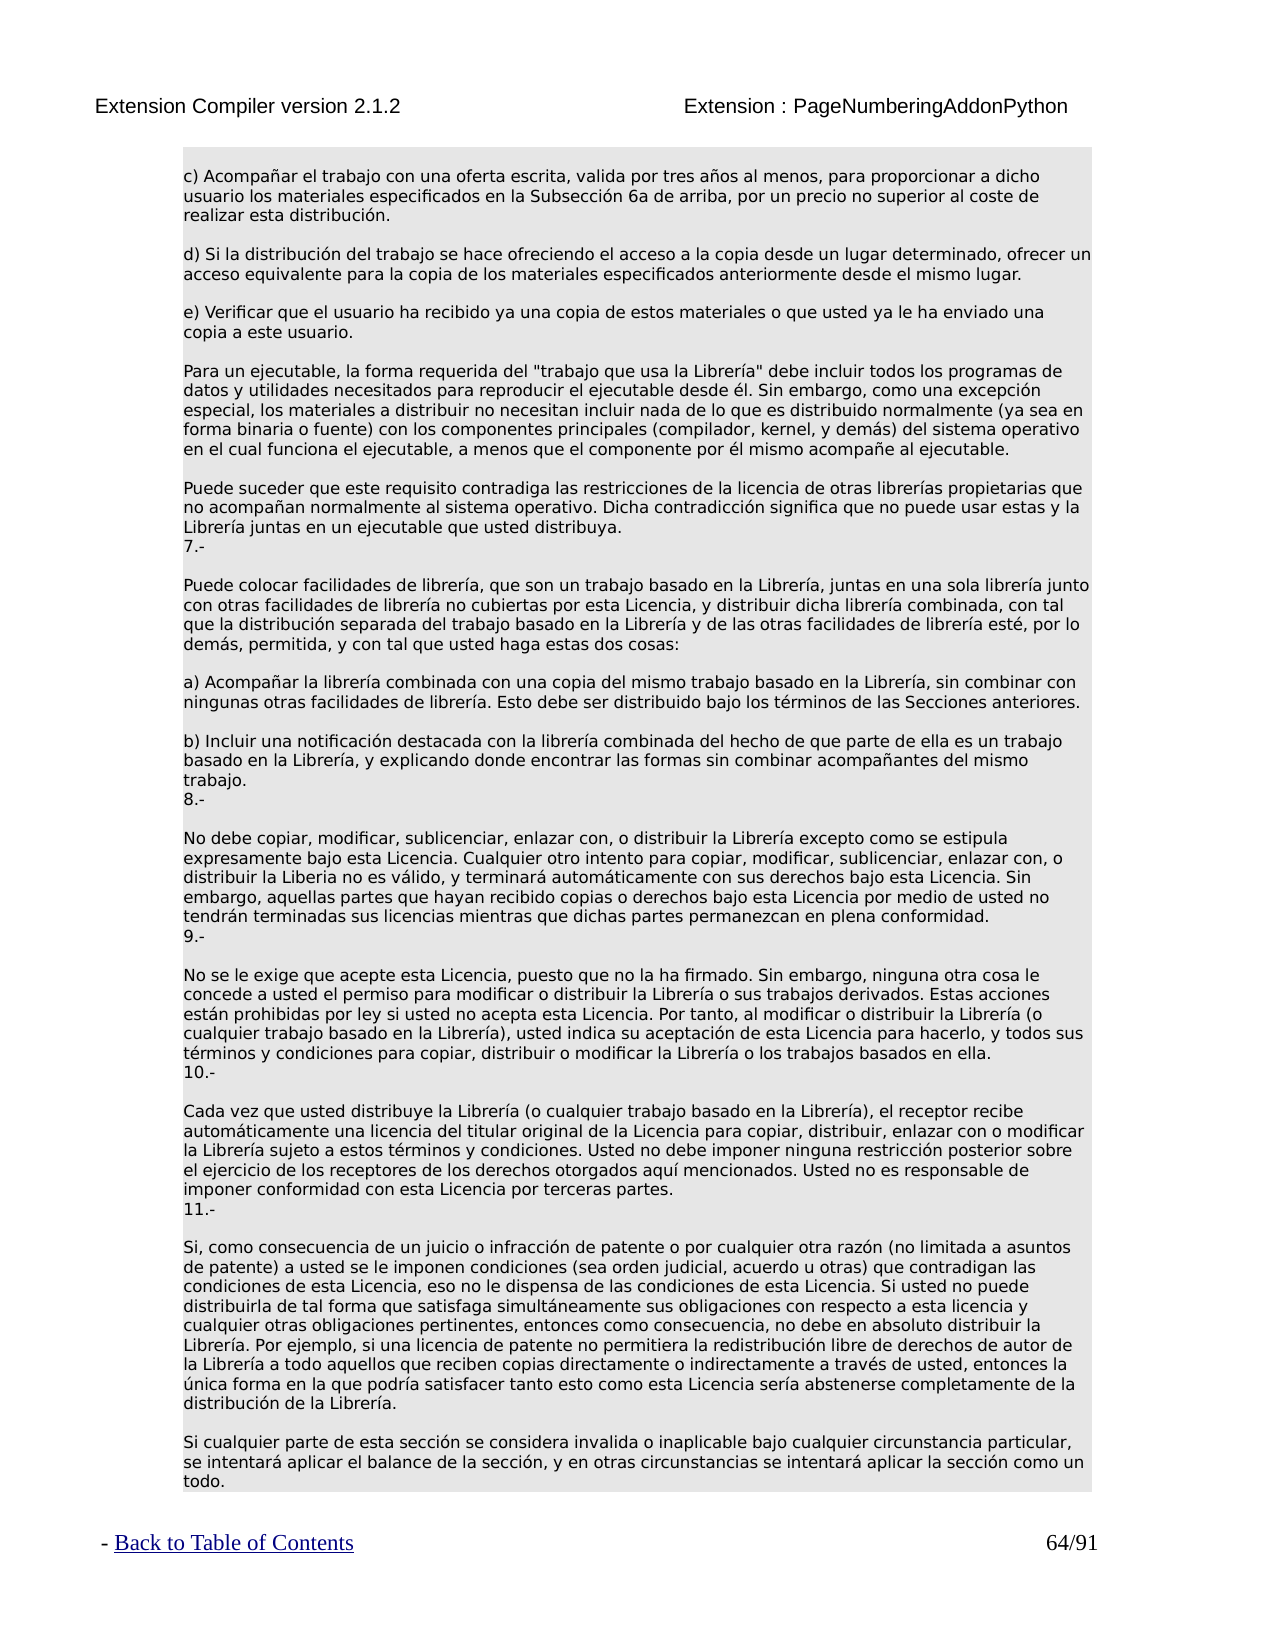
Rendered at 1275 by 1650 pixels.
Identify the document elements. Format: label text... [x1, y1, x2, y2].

text Cada vez que usted distribuye la Librería (o cualquier trabajo basado en la Librería), el receptor recibe automáticamente una licencia del titular original de la Licencia para copiar, distribuir, enlazar con o modificar la Librería sujeto a estos términos y condiciones. Usted no debe imponer ninguna restricción posterior sobre el ejercicio de los receptores de los derechos otorgados aquí mencionados. Usted no es responsable de imponer conformidad con esta Licencia por terceras partes. [183, 1102, 1092, 1199]
text Puede colocar facilidades de librería, que son un trabajo basado en la Librería, juntas en una sola librería junto con otras facilidades de librería no cubiertas por esta Licencia, y distribuir dicha librería combinada, con tal que la distribución separada del trabajo basado en la Librería y de las otras facilidades de librería esté, por lo demás, permitida, y con tal que usted haga estas dos cosas: [183, 576, 1092, 654]
text 10.- [183, 1063, 1092, 1082]
text Si cualquier parte de esta sección se considera invalida o inaplicable bajo cualquier circunstancia particular, se intentará aplicar el balance de la sección, y en otras circunstancias se intentará aplicar la sección como un todo. [183, 1433, 1092, 1492]
text e) Verificar que el usuario ha recibido ya una copia de estos materiales o que usted ya le ha enviado una copia a este usuario. [183, 303, 1092, 342]
text 11.- [183, 1199, 1092, 1219]
text No debe copiar, modificar, sublicenciar, enlazar con, o distribuir la Librería excepto como se estipula expresamente bajo esta Licencia. Cualquier otro intento para copiar, modificar, sublicenciar, enlazar con, o distribuir la Liberia no es válido, y terminará automáticamente con sus derechos bajo esta Licencia. Sin embargo, aquellas partes que hayan recibido copias o derechos bajo esta Licencia por medio de usted no tendrán terminadas sus licencias mientras que dichas partes permanezcan en plena conformidad. [183, 829, 1092, 927]
text Si, como consecuencia de un juicio o infracción de patente o por cualquier otra razón (no limitada a asuntos de patente) a usted se le imponen condiciones (sea orden judicial, acuerdo u otras) que contradigan las condiciones de esta Licencia, eso no le dispensa de las condiciones de esta Licencia. Si usted no puede distribuirla de tal forma que satisfaga simultáneamente sus obligaciones con respecto a esta licencia y cualquier otras obligaciones pertinentes, entonces como consecuencia, no debe en absoluto distribuir la Librería. Por ejemplo, si una licencia de patente no permitiera la redistribución libre de derechos de autor de la Librería a todo aquellos que reciben copias directamente o indirectamente a través de usted, entonces la única forma en la que podría satisfacer tanto esto como esta Licencia sería abstenerse completamente de la distribución de la Librería. [183, 1238, 1092, 1414]
text Puede suceder que este requisito contradiga las restricciones de la licencia de otras librerías propietarias que no acompañan normalmente al sistema operativo. Dicha contradicción significa que no puede usar estas y la Librería juntas en un ejecutable que usted distribuya. [183, 479, 1092, 537]
text d) Si la distribución del trabajo se hace ofreciendo el acceso a la copia desde un lugar determinado, ofrecer un acceso equivalente para la copia de los materiales especificados anteriormente desde el mismo lugar. [183, 245, 1092, 284]
text 8.- [183, 790, 1092, 810]
text Para un ejecutable, la forma requerida del "trabajo que usa la Librería" debe incluir todos los programas de datos y utilidades necesitados para reproducir el ejecutable desde él. Sin embargo, como una excepción especial, los materiales a distribuir no necesitan incluir nada de lo que es distribuido normalmente (ya sea en forma binaria o fuente) con los componentes principales (compilador, kernel, y demás) del sistema operativo en el cual funciona el ejecutable, a menos que el componente por él mismo acompañe al ejecutable. [183, 362, 1092, 459]
text a) Acompañar la librería combinada con una copia del mismo trabajo basado en la Librería, sin combinar con ningunas otras facilidades de librería. Esto debe ser distribuido bajo los términos de las Secciones anteriores. [183, 673, 1092, 712]
text No se le exige que acepte esta Licencia, puesto que no la ha firmado. Sin embargo, ninguna otra cosa le concede a usted el permiso para modificar o distribuir la Librería o sus trabajos derivados. Estas acciones están prohibidas por ley si usted no acepta esta Licencia. Por tanto, al modificar o distribuir la Librería (o cualquier trabajo basado en la Librería), usted indica su aceptación de esta Licencia para hacerlo, y todos sus términos y condiciones para copiar, distribuir o modificar la Librería o los trabajos basados en ella. [183, 966, 1092, 1063]
text c) Acompañar el trabajo con una oferta escrita, valida por tres años al menos, para proporcionar a dicho usuario los materiales especificados en la Subsección 6a de arriba, por un precio no superior al coste de realizar esta distribución. [183, 167, 1092, 225]
text 7.- [183, 537, 1092, 557]
text b) Incluir una notificación destacada con la librería combinada del hecho de que parte de ella es un trabajo basado en la Librería, y explicando donde encontrar las formas sin combinar acompañantes del mismo trabajo. [183, 732, 1092, 790]
text 9.- [183, 927, 1092, 946]
